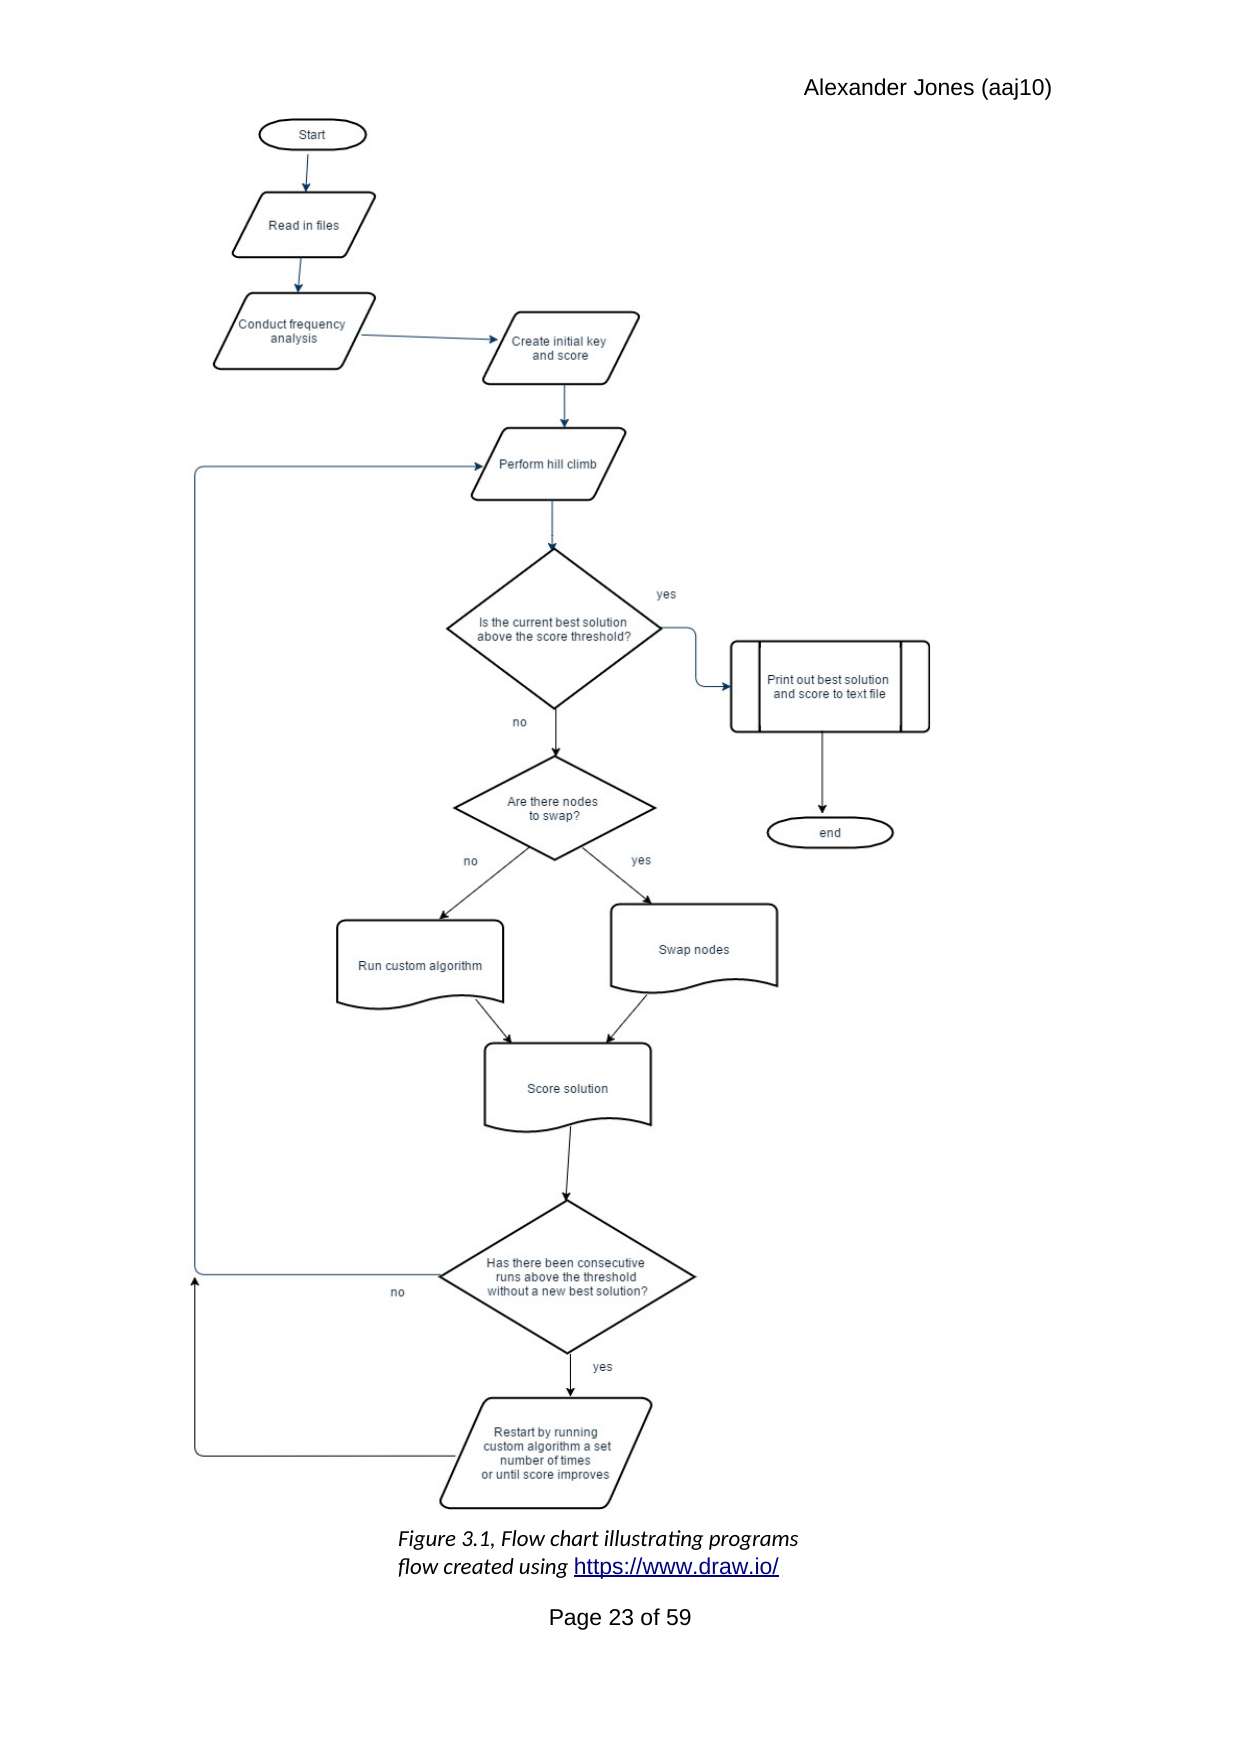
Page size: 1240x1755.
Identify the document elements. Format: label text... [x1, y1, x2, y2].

text Figure 3.1, Flow chart illustrating programs flow created using https://www.draw.io/ [398, 1524, 841, 1580]
